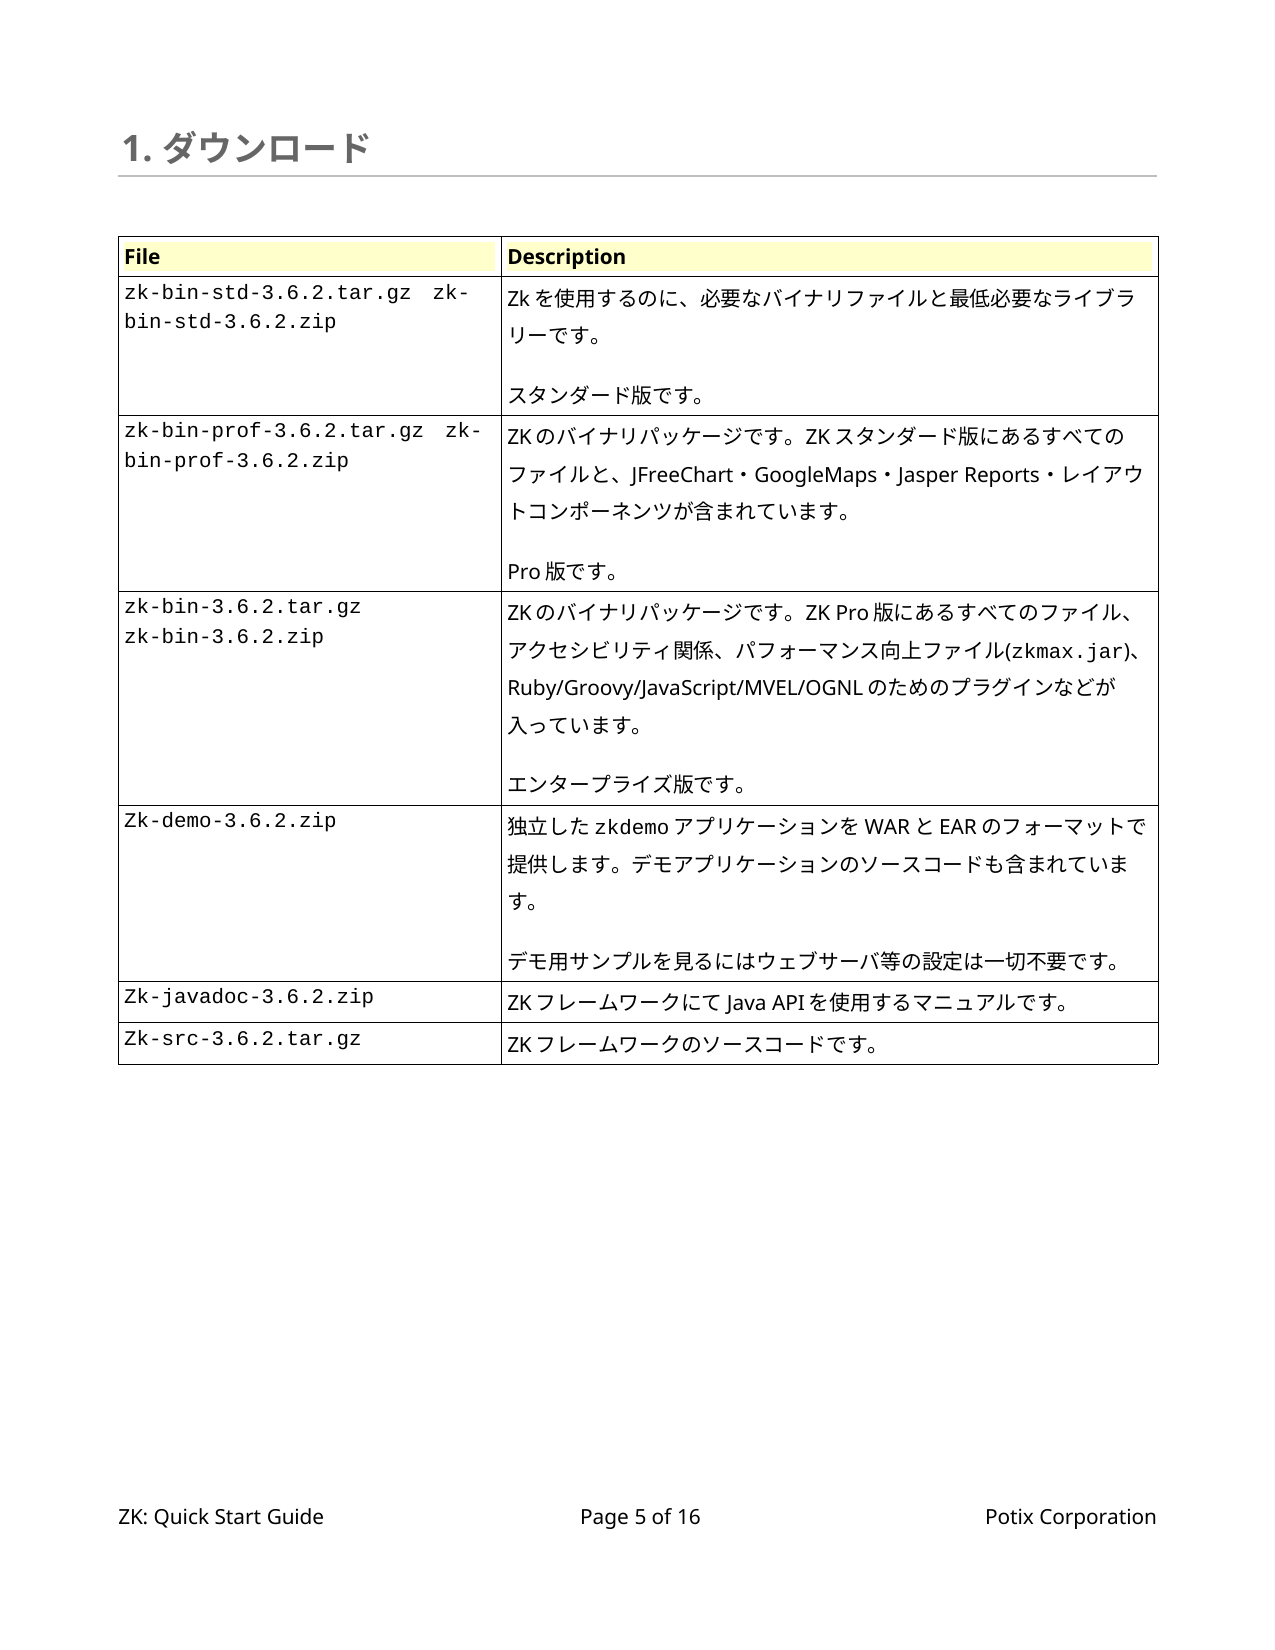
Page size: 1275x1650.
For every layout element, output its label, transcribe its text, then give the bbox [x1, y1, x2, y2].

table_cell zk-bin-std-3.6.2.tar.gz zk-bin-std-3.6.2.zip [119, 277, 501, 415]
table_cell ZKフレームワークのソースコードです。 [502, 1023, 1158, 1064]
table_cell 独立したzkdemoアプリケーションをWARとEARのフォーマットで提供します。デモアプリケーションのソースコードも含まれています。 デモ用サンプルを見るにはウェブサーバ等の設定は一切不要です。 [502, 806, 1158, 981]
table_cell Zk-demo-3.6.2.zip [119, 806, 501, 981]
table_cell ZKのバイナリパッケージです。ZKスタンダード版にあるすべてのファイルと、JFreeChart・GoogleMaps・Jasper Reports・レイアウトコンポーネンツが含まれています。 Pro版です。 [502, 416, 1158, 591]
table_cell ZKのバイナリパッケージです。ZK Pro版にあるすべてのファイル、アクセシビリティ関係、パフォーマンス向上ファイル(zkmax.jar)、 Ruby/Groovy/JavaScript/MVEL/OGNLのためのプラグインなどが入っています。 エンタープライズ版です。 [502, 592, 1158, 805]
table_header Description [502, 237, 1158, 276]
table_cell Zkを使用するのに、必要なバイナリファイルと最低必要なライブラリーです。 スタンダード版です。 [502, 277, 1158, 415]
table_cell zk-bin-prof-3.6.2.tar.gz zk-bin-prof-3.6.2.zip [119, 416, 501, 591]
table_cell zk-bin-3.6.2.tar.gz zk-bin-3.6.2.zip [119, 592, 501, 805]
subtitle 1. ダウンロード [118, 118, 1157, 175]
table_cell ZKフレームワークにてJava APIを使用するマニュアルです。 [502, 982, 1158, 1022]
table_cell Zk-javadoc-3.6.2.zip [119, 982, 501, 1022]
table_cell Zk-src-3.6.2.tar.gz [119, 1023, 501, 1064]
table_header File [119, 237, 501, 276]
